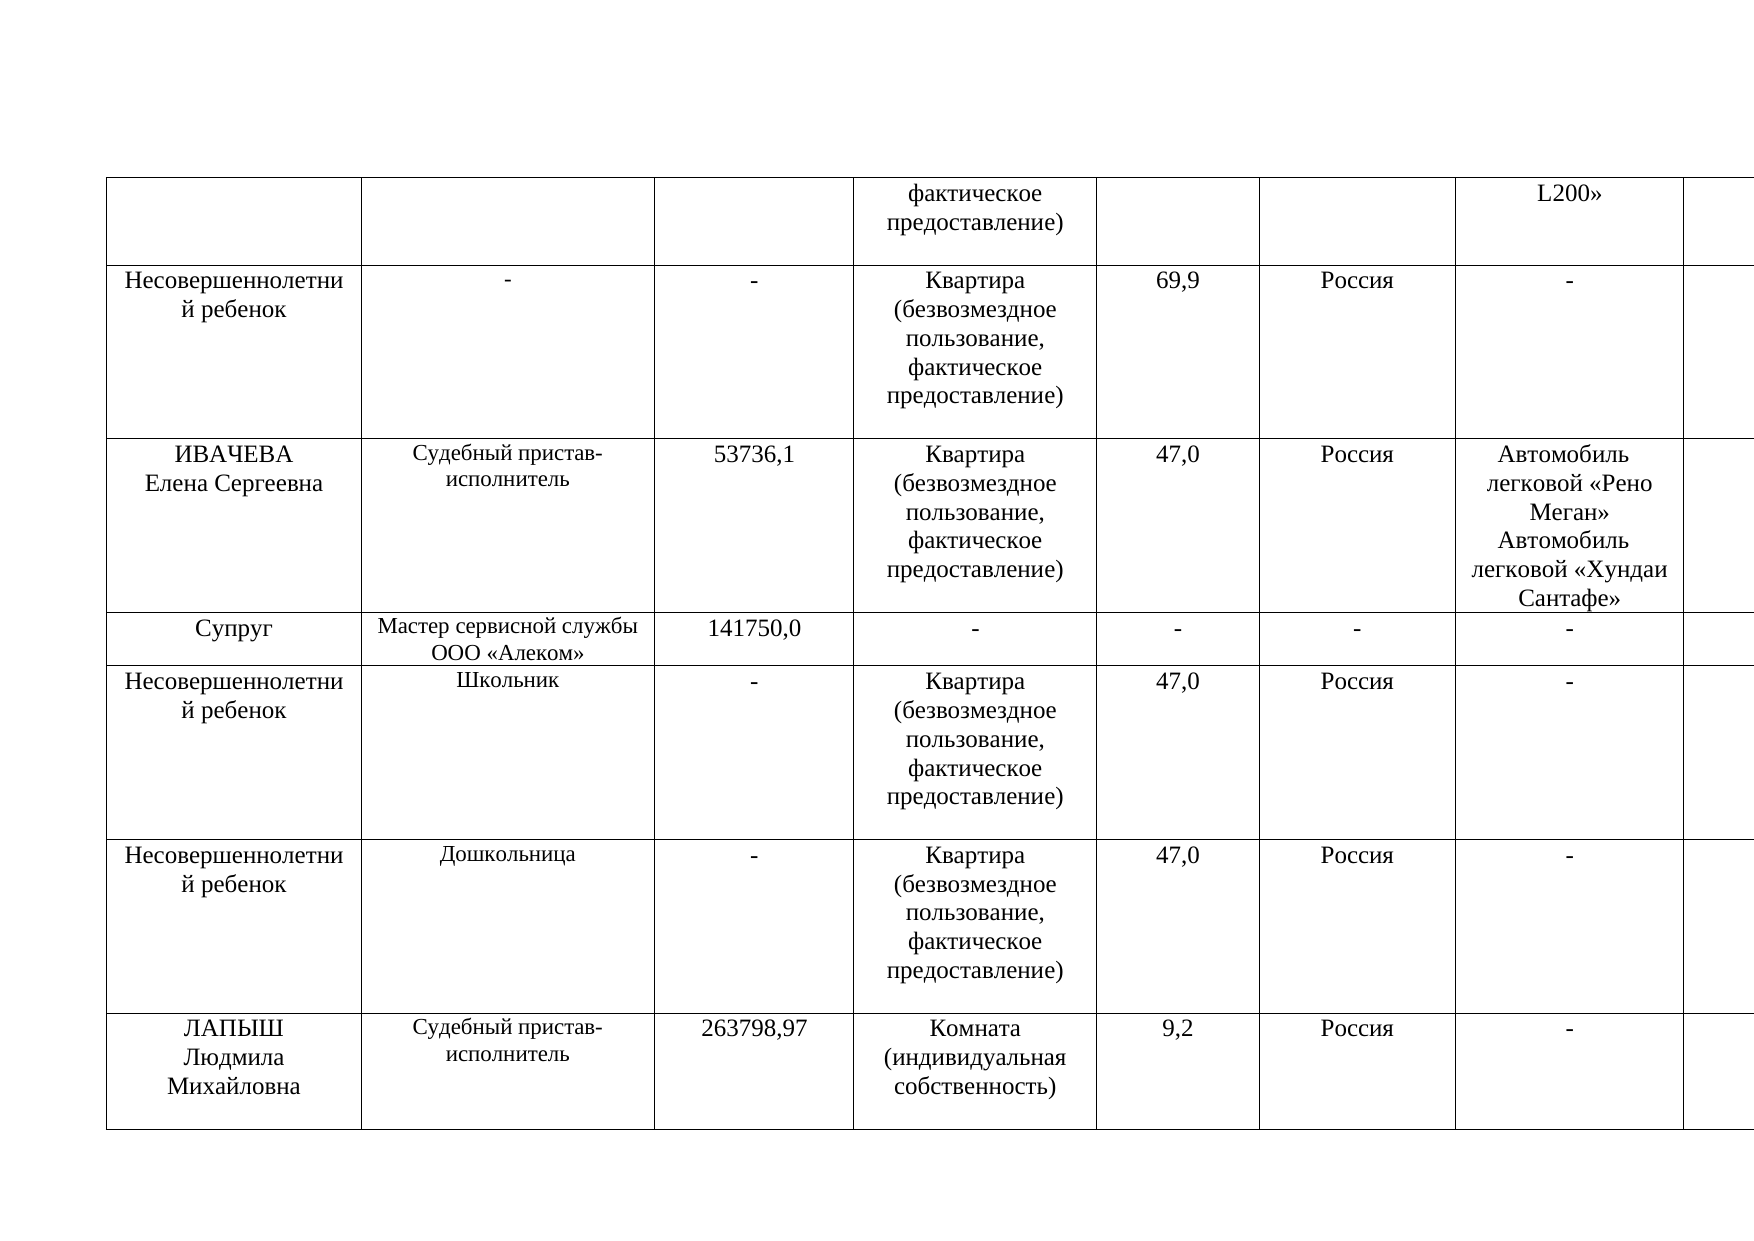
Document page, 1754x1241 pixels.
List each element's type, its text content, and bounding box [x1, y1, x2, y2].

table_cell - [1456, 666, 1683, 839]
table_cell - [1456, 266, 1683, 438]
table_cell Судебный пристав-исполнитель [362, 439, 654, 612]
table_cell - [1260, 613, 1455, 665]
table_cell Мастер сервисной службы ООО «Алеком» [362, 613, 654, 665]
table_cell - [655, 840, 853, 1012]
table_cell - [655, 666, 853, 839]
table_cell Несовершеннолетний ребенок [107, 266, 361, 438]
table_cell [1684, 178, 1754, 264]
table_cell Комната (индивидуальная собственность) [854, 1014, 1096, 1128]
table_cell [107, 178, 361, 264]
table_cell - [1456, 613, 1683, 665]
table_cell - [1456, 840, 1683, 1012]
table_cell ЛАПЫШ Людмила Михайловна [107, 1014, 361, 1128]
table_cell L200» [1456, 178, 1683, 264]
table_cell [1260, 178, 1455, 264]
table_cell 47,0 [1097, 840, 1259, 1012]
table_cell фактическое предоставление) [854, 178, 1096, 264]
table_cell - [1456, 1014, 1683, 1128]
table_cell 141750,0 [655, 613, 853, 665]
table_cell 47,0 [1097, 666, 1259, 839]
table_cell Несовершеннолетний ребенок [107, 666, 361, 839]
table_cell [1684, 439, 1754, 612]
table_cell [1684, 666, 1754, 839]
table_cell [1684, 266, 1754, 438]
table_cell [1684, 840, 1754, 1012]
table_cell 9,2 [1097, 1014, 1259, 1128]
table_cell 263798,97 [655, 1014, 853, 1128]
table_cell Судебный пристав-исполнитель [362, 1014, 654, 1128]
table_cell Россия [1260, 666, 1455, 839]
table_cell Россия [1260, 266, 1455, 438]
table_cell - [362, 266, 654, 438]
table_cell Автомобиль легковой «Рено Меган» Автомобиль легковой «Хундаи Сантафе» [1456, 439, 1683, 612]
table_cell Россия [1260, 840, 1455, 1012]
table_cell Квартира (безвозмездное пользование, фактическое предоставление) [854, 666, 1096, 839]
table_cell Дошкольница [362, 840, 654, 1012]
table_cell Школьник [362, 666, 654, 839]
table_cell 47,0 [1097, 439, 1259, 612]
table_cell Россия [1260, 1014, 1455, 1128]
table_cell 69,9 [1097, 266, 1259, 438]
table_cell - [854, 613, 1096, 665]
table_cell Супруг [107, 613, 361, 665]
table_cell Квартира (безвозмездное пользование, фактическое предоставление) [854, 439, 1096, 612]
table_cell - [655, 266, 853, 438]
table_cell [1684, 1014, 1754, 1128]
table_cell 53736,1 [655, 439, 853, 612]
table_cell Квартира (безвозмездное пользование, фактическое предоставление) [854, 840, 1096, 1012]
table_cell Несовершеннолетний ребенок [107, 840, 361, 1012]
table_cell [655, 178, 853, 264]
table_cell - [1097, 613, 1259, 665]
table_cell [362, 178, 654, 264]
table_cell Россия [1260, 439, 1455, 612]
table_cell Квартира (безвозмездное пользование, фактическое предоставление) [854, 266, 1096, 438]
table_cell ИВАЧЕВА Елена Сергеевна [107, 439, 361, 612]
table_cell [1097, 178, 1259, 264]
table_cell [1684, 613, 1754, 665]
